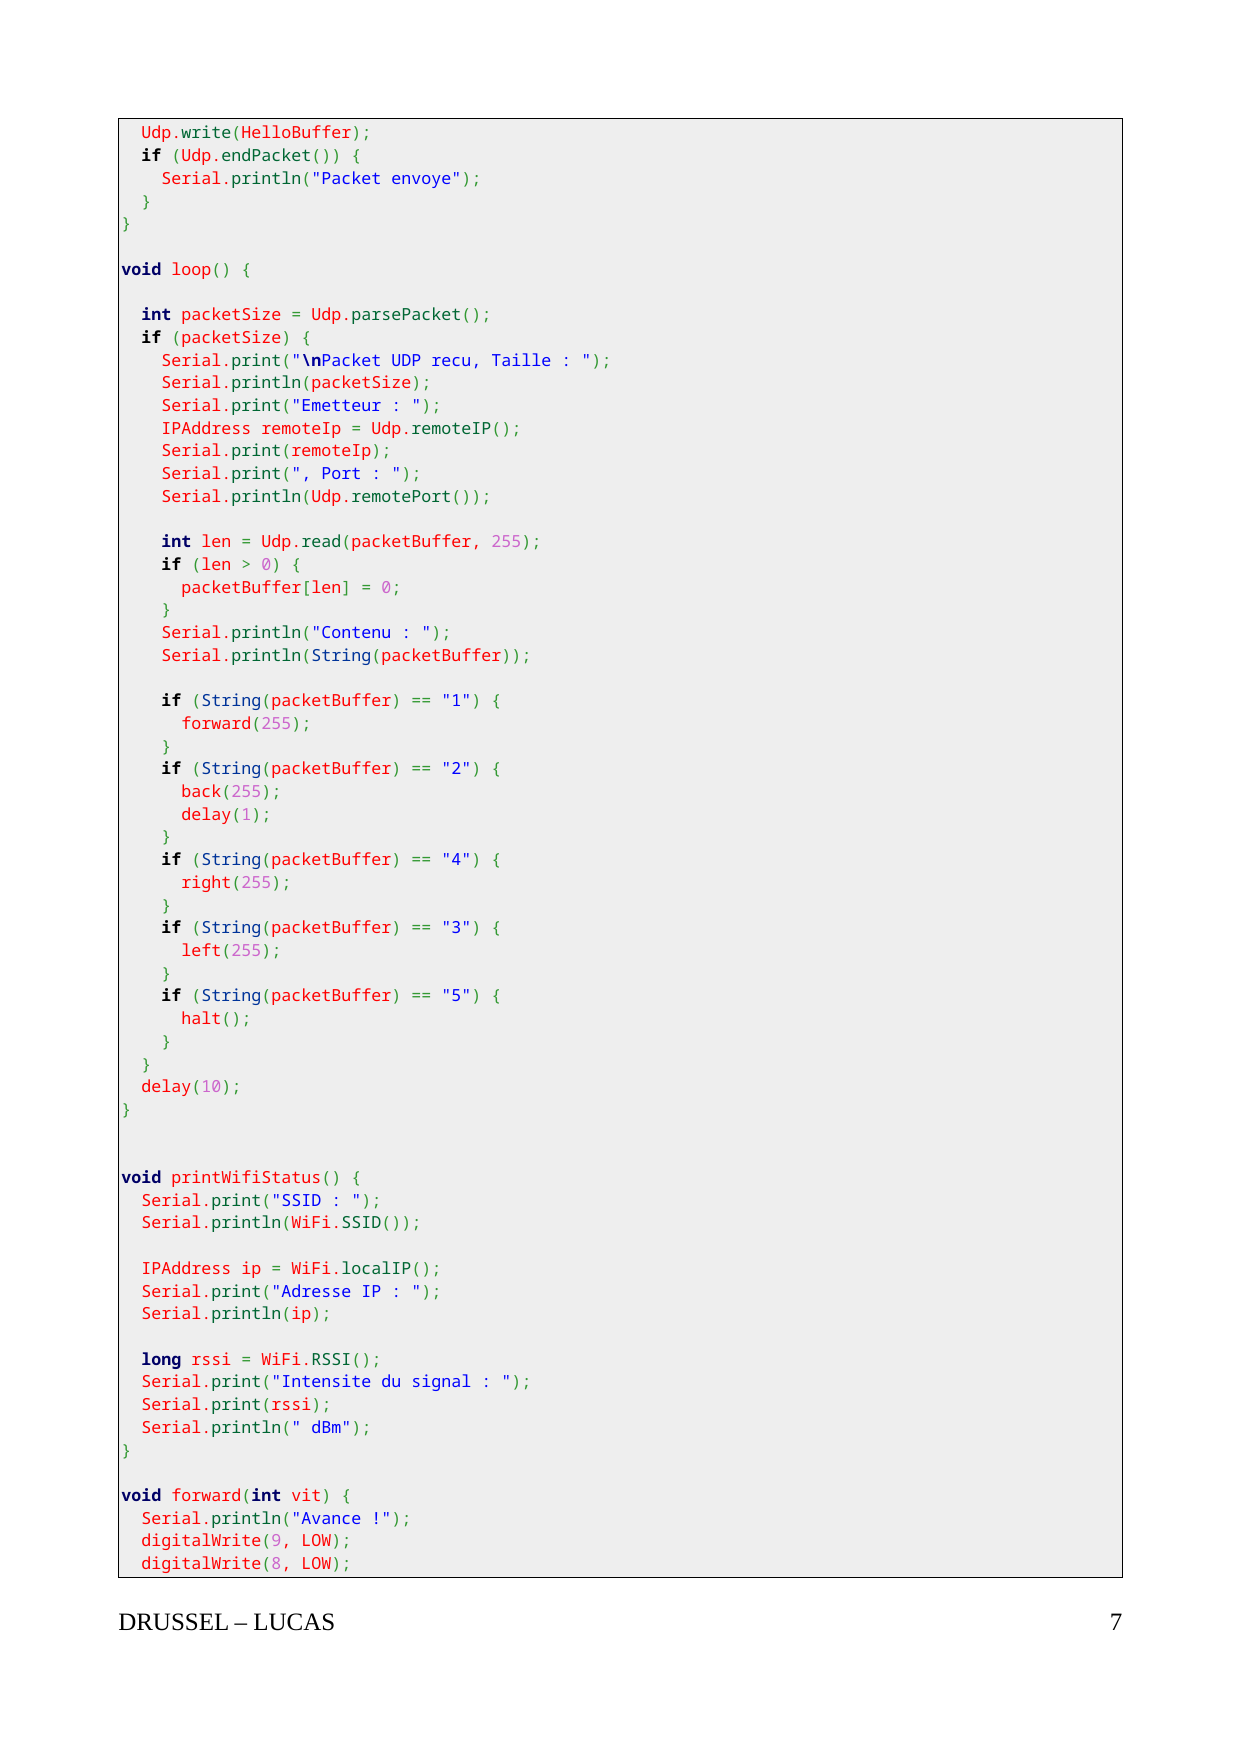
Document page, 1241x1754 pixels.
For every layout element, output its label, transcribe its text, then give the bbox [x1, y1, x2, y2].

text Serial.println(ip); [119, 1299, 1122, 1322]
text } [119, 1049, 1122, 1072]
text Serial.print("\nPacket UDP recu, Taille : "); [119, 345, 1122, 368]
text } [119, 958, 1122, 981]
text int packetSize = Udp.parsePacket(); [119, 300, 1122, 322]
text digitalWrite(9, LOW); [119, 1526, 1122, 1549]
text Serial.print("SSID : "); [119, 1185, 1122, 1208]
text left(255); [119, 936, 1122, 958]
text if (String(packetBuffer) == "3") { [119, 913, 1122, 936]
text back(255); [119, 777, 1122, 799]
text packetBuffer[len] = 0; [119, 572, 1122, 595]
text } [119, 731, 1122, 754]
text delay(1); [119, 799, 1122, 822]
text } [119, 209, 1122, 232]
text if (String(packetBuffer) == "1") { [119, 686, 1122, 708]
text } [119, 890, 1122, 913]
text Serial.println("Packet envoye"); [119, 163, 1122, 186]
text if (len > 0) { [119, 549, 1122, 572]
text if (String(packetBuffer) == "2") { [119, 754, 1122, 777]
text if (Udp.endPacket()) { [119, 141, 1122, 163]
text Serial.print(rssi); [119, 1390, 1122, 1412]
text IPAddress ip = WiFi.localIP(); [119, 1253, 1122, 1276]
text Serial.print("Emetteur : "); [119, 391, 1122, 413]
text IPAddress remoteIp = Udp.remoteIP(); [119, 413, 1122, 436]
text Serial.print("Adresse IP : "); [119, 1276, 1122, 1299]
text forward(255); [119, 708, 1122, 731]
text int len = Udp.read(packetBuffer, 255); [119, 527, 1122, 549]
text Serial.println("Avance !"); [119, 1503, 1122, 1526]
text } [119, 186, 1122, 209]
text Serial.println(packetSize); [119, 368, 1122, 391]
text void forward(int vit) { [119, 1481, 1122, 1503]
text digitalWrite(8, LOW); [119, 1549, 1122, 1577]
text } [119, 822, 1122, 845]
text right(255); [119, 867, 1122, 890]
text Serial.print("Intensite du signal : "); [119, 1367, 1122, 1390]
text if (String(packetBuffer) == "5") { [119, 981, 1122, 1004]
text long rssi = WiFi.RSSI(); [119, 1344, 1122, 1367]
text delay(10); [119, 1072, 1122, 1094]
text Serial.print(remoteIp); [119, 436, 1122, 459]
text halt(); [119, 1004, 1122, 1026]
text Serial.println(" dBm"); [119, 1412, 1122, 1435]
text if (String(packetBuffer) == "4") { [119, 845, 1122, 867]
text void printWifiStatus() { [119, 1163, 1122, 1185]
text Serial.println(String(packetBuffer)); [119, 640, 1122, 663]
text } [119, 1026, 1122, 1049]
text } [119, 595, 1122, 618]
text Serial.println("Contenu : "); [119, 618, 1122, 640]
text void loop() { [119, 254, 1122, 277]
text Serial.print(", Port : "); [119, 459, 1122, 481]
text if (packetSize) { [119, 322, 1122, 345]
text } [119, 1094, 1122, 1117]
text Serial.println(WiFi.SSID()); [119, 1208, 1122, 1231]
text Serial.println(Udp.remotePort()); [119, 481, 1122, 504]
text } [119, 1435, 1122, 1458]
text Udp.write(HelloBuffer); [119, 119, 1122, 141]
